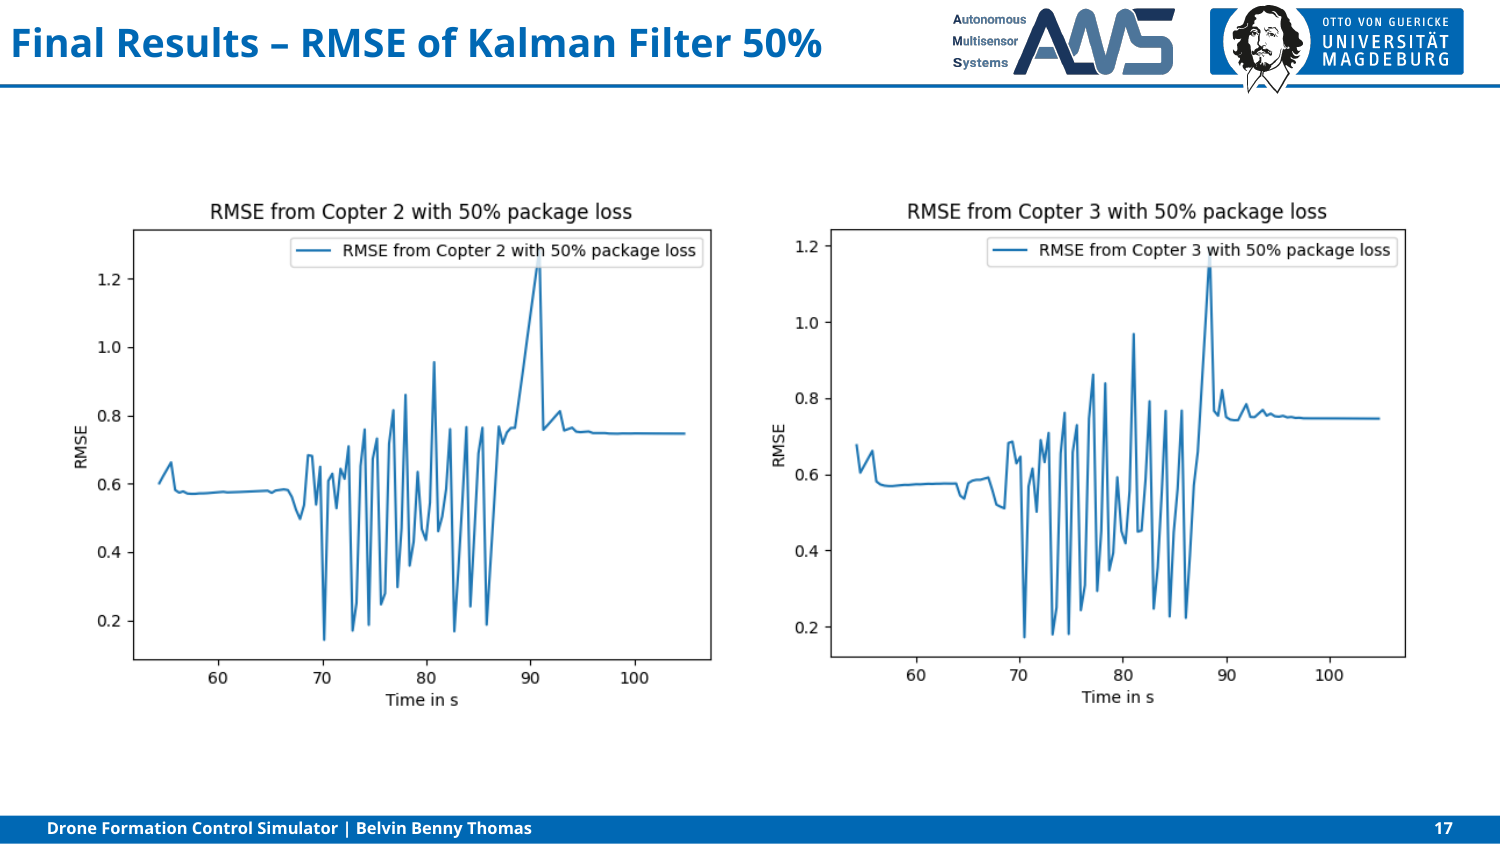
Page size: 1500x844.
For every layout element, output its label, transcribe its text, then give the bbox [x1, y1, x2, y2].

picture [0, 0, 1500, 103]
title Final Results – RMSE of Kalman Filter 50% [0, 0, 943, 86]
picture [40, 162, 1479, 721]
